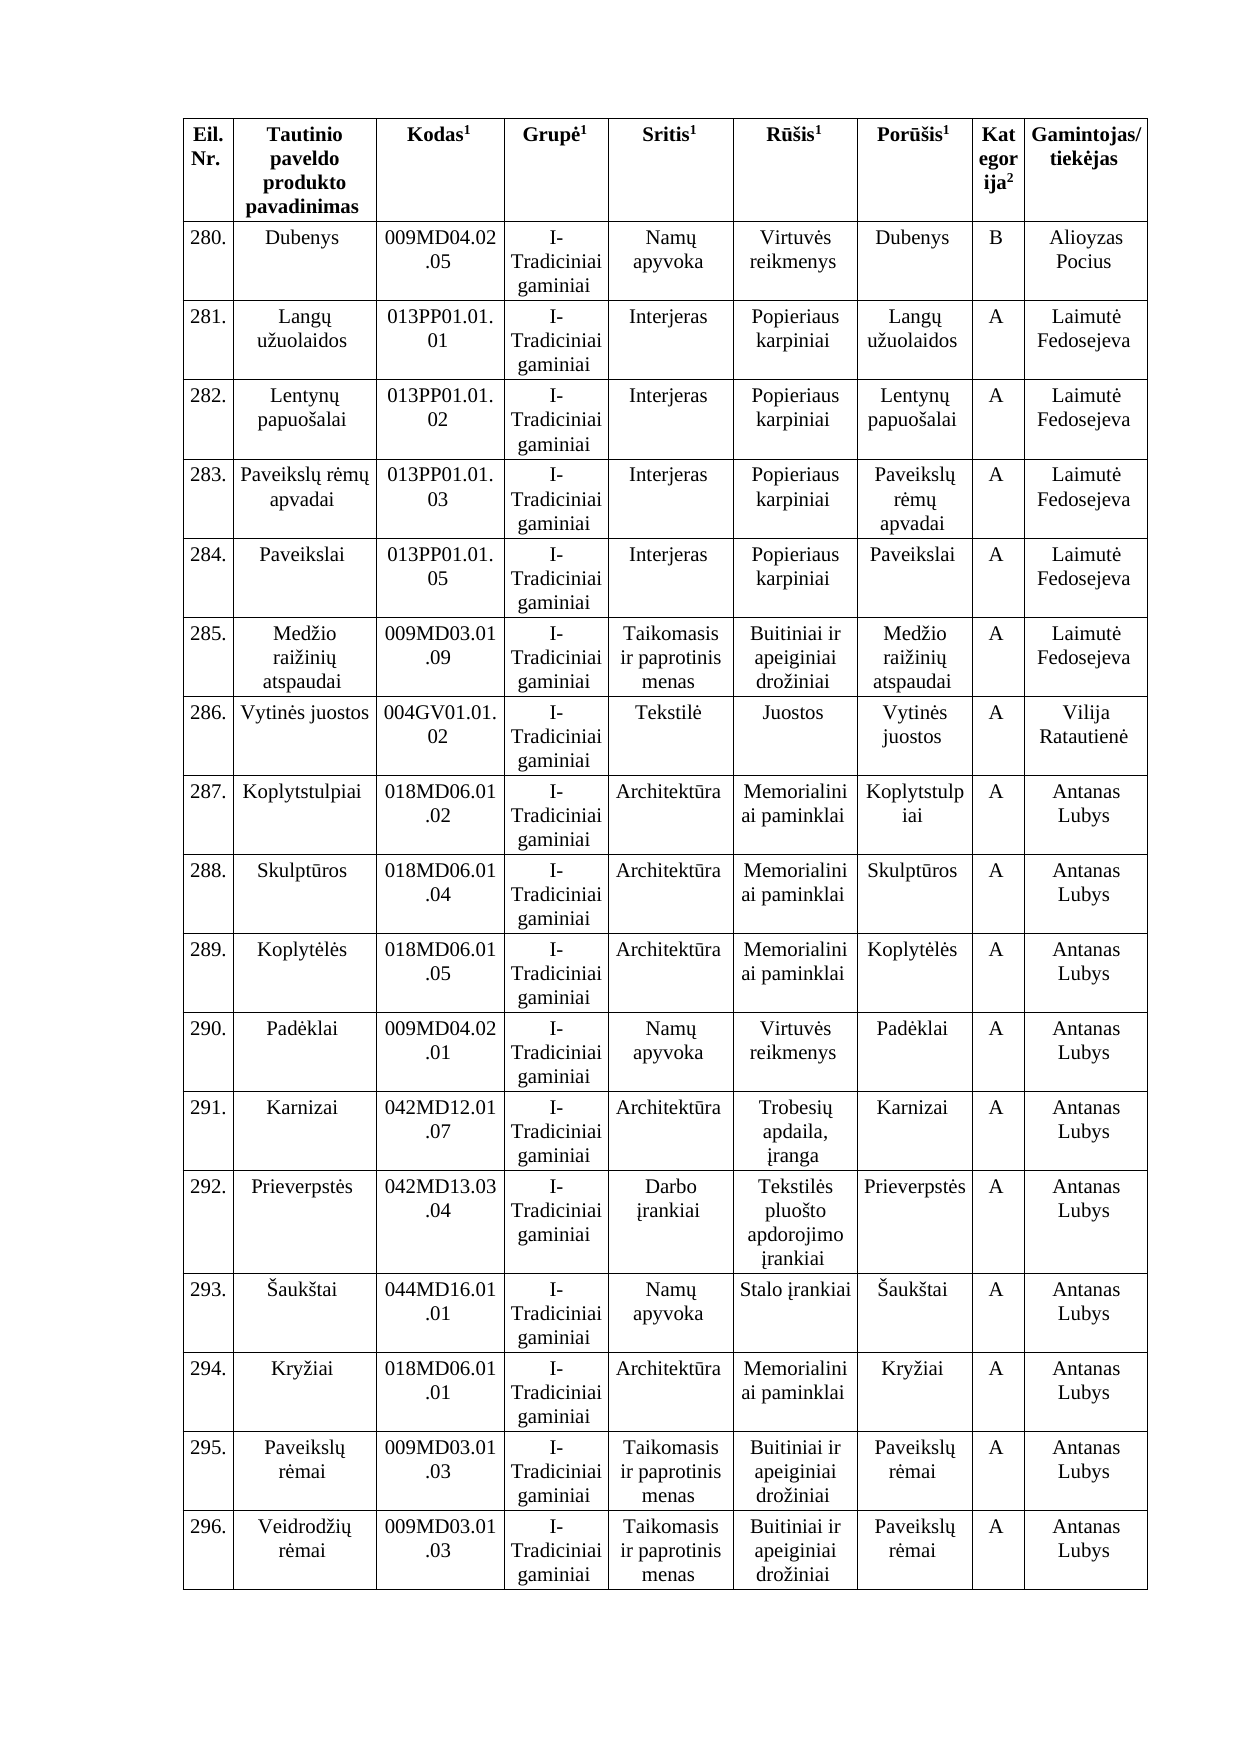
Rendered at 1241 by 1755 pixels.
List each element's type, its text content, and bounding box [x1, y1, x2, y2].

table_cell Architektūra [609, 776, 733, 854]
table_cell A [973, 380, 1024, 458]
table_cell I-Tradiciniai gaminiai [505, 1511, 608, 1589]
table_cell 295. [184, 1432, 233, 1510]
table_cell Interjeras [609, 301, 733, 379]
table_cell 009MD03.01.09 [377, 618, 504, 696]
table_cell A [973, 1274, 1024, 1352]
table_cell Veidrodžių rėmai [234, 1511, 376, 1589]
table_cell Namų apyvoka [609, 222, 733, 300]
table_cell Popieriaus karpiniai [734, 539, 857, 617]
table_cell I-Tradiciniai gaminiai [505, 1171, 608, 1273]
table_cell A [973, 1432, 1024, 1510]
table_header Grupė1 [505, 119, 608, 221]
table_cell Laimutė Fedosejeva [1025, 380, 1147, 458]
table_cell 285. [184, 618, 233, 696]
table_cell 018MD06.01.05 [377, 934, 504, 1012]
table_cell Architektūra [609, 855, 733, 933]
table_cell 042MD12.01.07 [377, 1092, 504, 1170]
table_cell A [973, 776, 1024, 854]
table_cell I-Tradiciniai gaminiai [505, 380, 608, 458]
table_cell Lentynų papuošalai [858, 380, 972, 458]
table_cell Buitiniai ir apeiginiai drožiniai [734, 618, 857, 696]
table_cell B [973, 222, 1024, 300]
table_cell Taikomasis ir paprotinis menas [609, 1432, 733, 1510]
table_cell Koplytstulpiai [858, 776, 972, 854]
table_cell Prieverpstės [234, 1171, 376, 1273]
table_header Gamintojas/ tiekėjas [1025, 119, 1147, 221]
table_header Sritis1 [609, 119, 733, 221]
table_header Kodas1 [377, 119, 504, 221]
table_cell Langų užuolaidos [234, 301, 376, 379]
table_cell I-Tradiciniai gaminiai [505, 1432, 608, 1510]
table_cell I-Tradiciniai gaminiai [505, 618, 608, 696]
table_cell 018MD06.01.04 [377, 855, 504, 933]
table_cell Laimutė Fedosejeva [1025, 618, 1147, 696]
table_cell Antanas Lubys [1025, 1432, 1147, 1510]
table_cell Interjeras [609, 460, 733, 537]
table_cell Architektūra [609, 934, 733, 1012]
table_cell Koplytstulpiai [234, 776, 376, 854]
table_cell 283. [184, 460, 233, 537]
table_cell Architektūra [609, 1092, 733, 1170]
table_cell 293. [184, 1274, 233, 1352]
table_cell 013PP01.01.05 [377, 539, 504, 617]
table_cell Vilija Ratautienė [1025, 697, 1147, 775]
table_cell 294. [184, 1353, 233, 1431]
table_cell 009MD04.02.01 [377, 1013, 504, 1091]
table_cell Medžio raižinių atspaudai [234, 618, 376, 696]
table_cell I-Tradiciniai gaminiai [505, 776, 608, 854]
table_cell Šaukštai [858, 1274, 972, 1352]
table_cell 018MD06.01.01 [377, 1353, 504, 1431]
table_cell Antanas Lubys [1025, 1092, 1147, 1170]
table_cell I-Tradiciniai gaminiai [505, 1353, 608, 1431]
table_cell Trobesių apdaila, įranga [734, 1092, 857, 1170]
table_cell Taikomasis ir paprotinis menas [609, 618, 733, 696]
table_cell Virtuvės reikmenys [734, 222, 857, 300]
table_cell 292. [184, 1171, 233, 1273]
table_cell 009MD03.01.03 [377, 1511, 504, 1589]
table_cell I-Tradiciniai gaminiai [505, 460, 608, 537]
table_cell 009MD03.01.03 [377, 1432, 504, 1510]
table_cell Stalo įrankiai [734, 1274, 857, 1352]
table_cell Padėklai [234, 1013, 376, 1091]
table_cell Paveikslai [234, 539, 376, 617]
table_cell Antanas Lubys [1025, 1274, 1147, 1352]
table_cell 289. [184, 934, 233, 1012]
table_cell Laimutė Fedosejeva [1025, 301, 1147, 379]
table_cell A [973, 1092, 1024, 1170]
table_cell Laimutė Fedosejeva [1025, 460, 1147, 537]
table_cell 284. [184, 539, 233, 617]
table_cell Tekstilės pluošto apdorojimo įrankiai [734, 1171, 857, 1273]
table_cell Buitiniai ir apeiginiai drožiniai [734, 1432, 857, 1510]
table_cell 280. [184, 222, 233, 300]
table_cell I-Tradiciniai gaminiai [505, 301, 608, 379]
table_cell 281. [184, 301, 233, 379]
table_cell Popieriaus karpiniai [734, 301, 857, 379]
table_cell Vytinės juostos [858, 697, 972, 775]
table_cell Paveikslų rėmai [858, 1511, 972, 1589]
table_cell Langų užuolaidos [858, 301, 972, 379]
table_cell 290. [184, 1013, 233, 1091]
table_cell Kryžiai [234, 1353, 376, 1431]
table_cell Paveikslų rėmų apvadai [858, 460, 972, 537]
table_cell Namų apyvoka [609, 1013, 733, 1091]
table_cell Architektūra [609, 1353, 733, 1431]
table_cell Koplytėlės [858, 934, 972, 1012]
table_cell Interjeras [609, 539, 733, 617]
table_cell 009MD04.02.05 [377, 222, 504, 300]
table_cell I-Tradiciniai gaminiai [505, 539, 608, 617]
table_cell 018MD06.01.02 [377, 776, 504, 854]
table_cell A [973, 1171, 1024, 1273]
table_cell 291. [184, 1092, 233, 1170]
table_header Tautinio paveldo produkto pavadinimas [234, 119, 376, 221]
table_cell Virtuvės reikmenys [734, 1013, 857, 1091]
table_cell Laimutė Fedosejeva [1025, 539, 1147, 617]
table_cell Taikomasis ir paprotinis menas [609, 1511, 733, 1589]
table_cell A [973, 934, 1024, 1012]
table_cell A [973, 539, 1024, 617]
table_cell Šaukštai [234, 1274, 376, 1352]
table_cell Paveikslų rėmai [234, 1432, 376, 1510]
table_cell Antanas Lubys [1025, 934, 1147, 1012]
table_cell I-Tradiciniai gaminiai [505, 855, 608, 933]
table_cell I-Tradiciniai gaminiai [505, 1274, 608, 1352]
table_cell 288. [184, 855, 233, 933]
table_cell Kryžiai [858, 1353, 972, 1431]
table_cell 287. [184, 776, 233, 854]
table_cell A [973, 618, 1024, 696]
table_cell I-Tradiciniai gaminiai [505, 1013, 608, 1091]
table_cell I-Tradiciniai gaminiai [505, 934, 608, 1012]
table_cell Memorialiniai paminklai [734, 855, 857, 933]
table_cell Lentynų papuošalai [234, 380, 376, 458]
table_cell Antanas Lubys [1025, 1013, 1147, 1091]
table_cell A [973, 855, 1024, 933]
table_cell Antanas Lubys [1025, 1171, 1147, 1273]
table_cell Antanas Lubys [1025, 776, 1147, 854]
table_cell Antanas Lubys [1025, 855, 1147, 933]
table_cell Antanas Lubys [1025, 1511, 1147, 1589]
table_cell 044MD16.01.01 [377, 1274, 504, 1352]
table_cell Skulptūros [234, 855, 376, 933]
table_cell Padėklai [858, 1013, 972, 1091]
table_header Rūšis1 [734, 119, 857, 221]
table_cell A [973, 301, 1024, 379]
table_cell Interjeras [609, 380, 733, 458]
table_cell Paveikslų rėmų apvadai [234, 460, 376, 537]
table_cell Prieverpstės [858, 1171, 972, 1273]
table_cell 286. [184, 697, 233, 775]
table_cell Koplytėlės [234, 934, 376, 1012]
table_cell Alioyzas Pocius [1025, 222, 1147, 300]
table_cell Paveikslai [858, 539, 972, 617]
table_cell Paveikslų rėmai [858, 1432, 972, 1510]
table_cell Popieriaus karpiniai [734, 380, 857, 458]
table_cell Vytinės juostos [234, 697, 376, 775]
table_cell 282. [184, 380, 233, 458]
table_cell Dubenys [858, 222, 972, 300]
table_cell A [973, 1353, 1024, 1431]
table_cell Skulptūros [858, 855, 972, 933]
table_cell Juostos [734, 697, 857, 775]
table_cell Dubenys [234, 222, 376, 300]
table_header Porūšis1 [858, 119, 972, 221]
table_cell 013PP01.01.01 [377, 301, 504, 379]
table_cell I-Tradiciniai gaminiai [505, 222, 608, 300]
table_cell A [973, 1013, 1024, 1091]
table_cell Karnizai [858, 1092, 972, 1170]
table_cell Memorialiniai paminklai [734, 934, 857, 1012]
table_cell Memorialiniai paminklai [734, 1353, 857, 1431]
table_cell 296. [184, 1511, 233, 1589]
table_cell Karnizai [234, 1092, 376, 1170]
table_header Eil. Nr. [184, 119, 233, 221]
table_cell A [973, 460, 1024, 537]
table_cell A [973, 1511, 1024, 1589]
table_cell 013PP01.01.03 [377, 460, 504, 537]
table_cell Buitiniai ir apeiginiai drožiniai [734, 1511, 857, 1589]
table_cell Tekstilė [609, 697, 733, 775]
table_header Kategorija2 [973, 119, 1024, 221]
table_cell Memorialiniai paminklai [734, 776, 857, 854]
table_cell I-Tradiciniai gaminiai [505, 697, 608, 775]
table_cell 004GV01.01.02 [377, 697, 504, 775]
table_cell I-Tradiciniai gaminiai [505, 1092, 608, 1170]
table_cell Medžio raižinių atspaudai [858, 618, 972, 696]
table_cell Popieriaus karpiniai [734, 460, 857, 537]
table_cell Darbo įrankiai [609, 1171, 733, 1273]
table_cell 042MD13.03.04 [377, 1171, 504, 1273]
table_cell Namų apyvoka [609, 1274, 733, 1352]
table_cell Antanas Lubys [1025, 1353, 1147, 1431]
table_cell A [973, 697, 1024, 775]
table_cell 013PP01.01.02 [377, 380, 504, 458]
